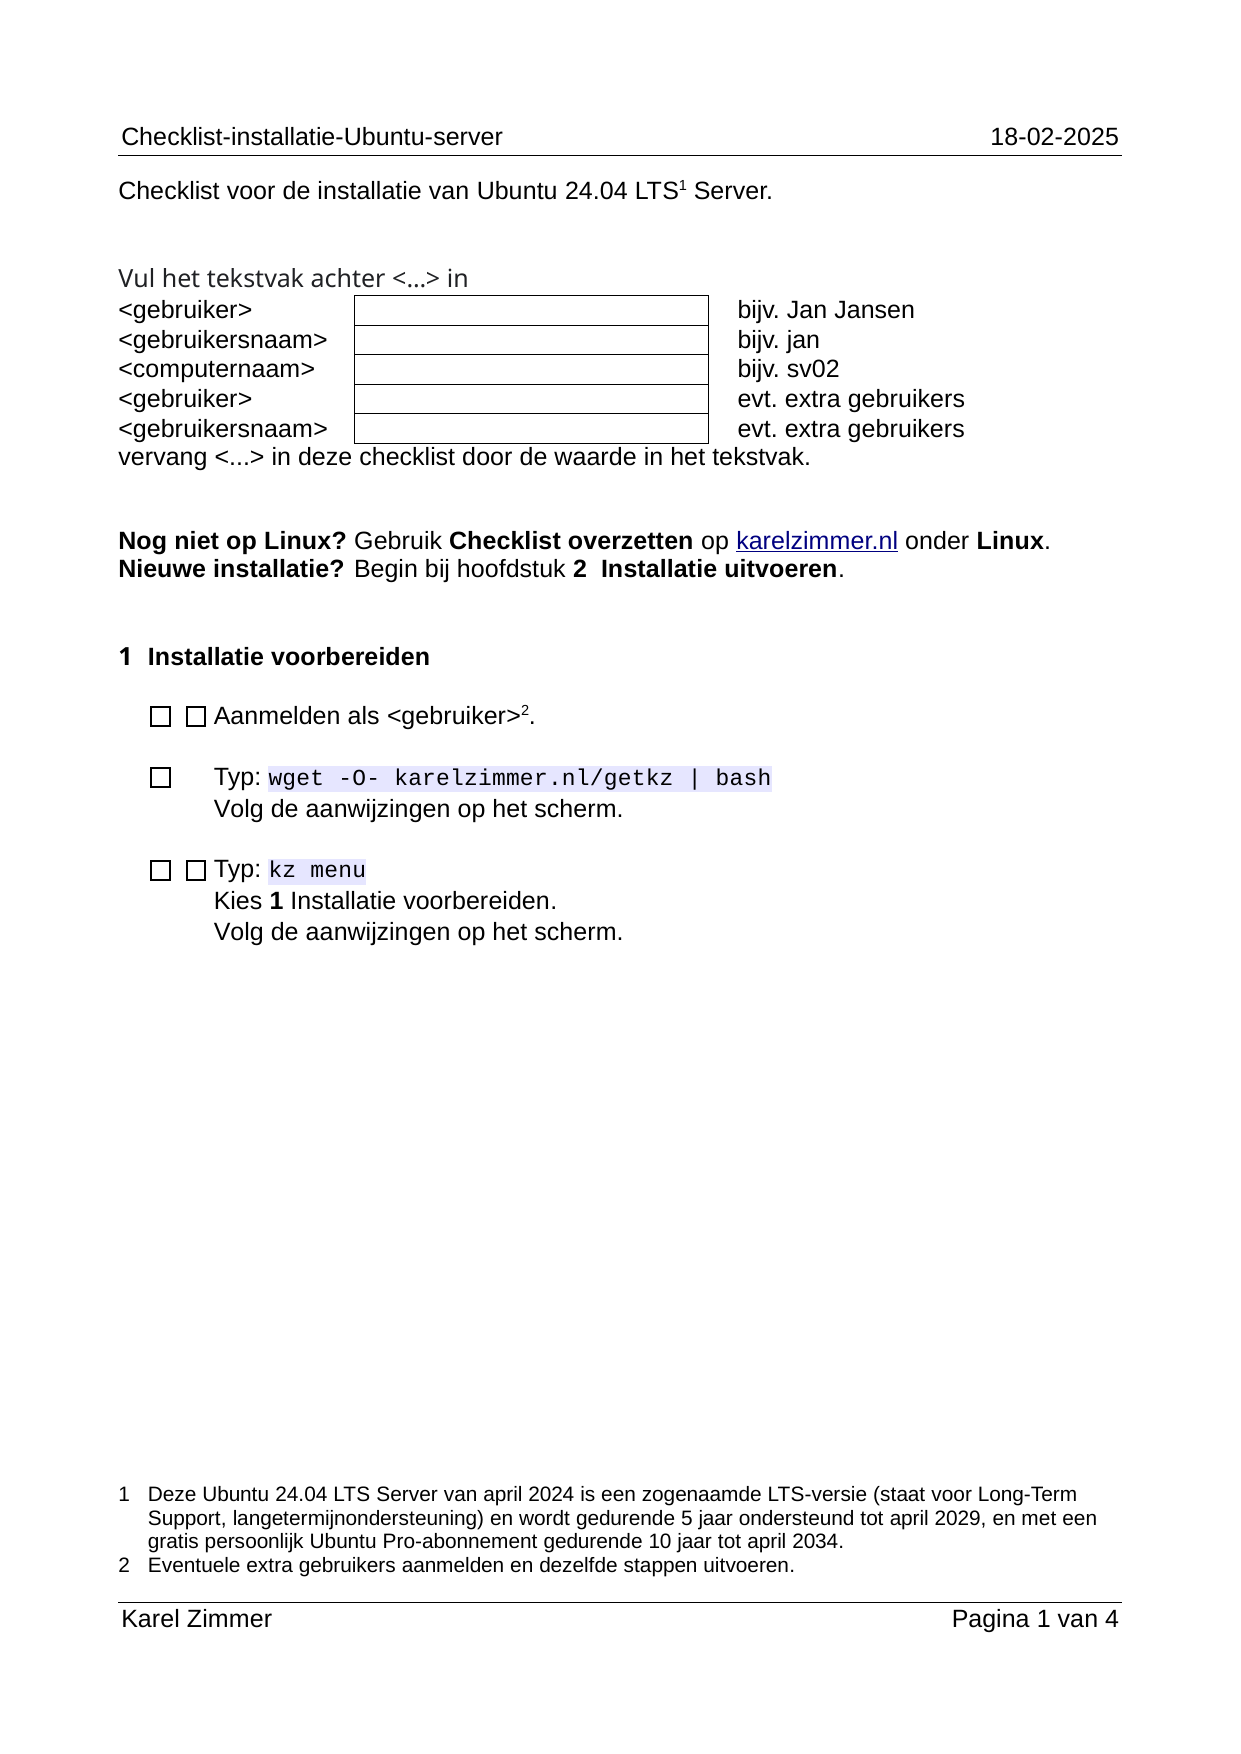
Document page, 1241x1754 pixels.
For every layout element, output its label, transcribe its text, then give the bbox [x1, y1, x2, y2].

table_cell Volg de aanwijzingen op het scherm. [213, 794, 1122, 824]
table_cell [177, 824, 213, 854]
table_cell Typ: kz menu [213, 854, 1122, 886]
text evt. extra gebruikers [709, 413, 1122, 443]
table_cell [142, 824, 177, 854]
table_header Aanmelden als <gebruiker>. [213, 701, 1122, 731]
text evt. extra gebruikers [709, 384, 1122, 413]
text Nieuwe installatie? Begin bij hoofdstuk 2 Installatie uitvoeren. [118, 555, 1122, 583]
table_cell Kies 1 Installatie voorbereiden. [213, 886, 1122, 916]
text Vul het tekstvak achter <...> in [118, 261, 1122, 295]
table_cell [213, 731, 1122, 762]
list Installatie voorbereiden [118, 639, 1122, 673]
table_header [177, 701, 213, 731]
table_cell [177, 886, 213, 916]
text <gebruikersnaam> [118, 325, 354, 354]
table_header [118, 701, 142, 731]
table_cell [118, 854, 142, 886]
table_cell [177, 794, 213, 824]
text <gebruikersnaam> [118, 413, 354, 443]
text Checklist voor de installatie van Ubuntu 24.04 LTS Server. [118, 177, 1122, 205]
table_cell [142, 762, 177, 794]
table_cell [118, 762, 142, 794]
table_cell [142, 854, 177, 886]
table_cell [177, 762, 213, 794]
text vervang <...> in deze checklist door de waarde in het tekstvak. [118, 443, 1122, 471]
text bijv. jan [709, 325, 1122, 354]
table_cell [118, 916, 142, 947]
text bijv. Jan Jansen [709, 295, 1122, 325]
table_cell [118, 794, 142, 824]
table_cell [142, 731, 177, 762]
table_cell [213, 824, 1122, 854]
text <gebruiker> [118, 295, 354, 325]
table_cell Typ: wget -O- karelzimmer.nl/getkz | bash [213, 762, 1122, 794]
table_cell Volg de aanwijzingen op het scherm. [213, 916, 1122, 947]
table_cell [177, 731, 213, 762]
table_cell [142, 794, 177, 824]
table_cell [118, 731, 142, 762]
table_cell [142, 886, 177, 916]
text <gebruiker> [118, 384, 354, 413]
text Nog niet op Linux? Gebruik Checklist overzetten op karelzimmer.nl onder Linux. [118, 527, 1122, 555]
table_cell [177, 916, 213, 947]
text Deze Ubuntu 24.04 LTS Server van april 2024 is een zogenaamde LTS-versie (staat voor Long-Term Support, langetermijnondersteuning) en wordt gedurende 5 jaar ondersteund tot april 2029, en met een gratis persoonlijk Ubuntu Pro-abonnement gedurende 10 jaar tot april 2034. [118, 1483, 1122, 1553]
table_cell [118, 824, 142, 854]
text <computernaam> [118, 354, 354, 384]
table_cell [142, 916, 177, 947]
text bijv. sv02 [709, 354, 1122, 384]
table_header [142, 701, 177, 731]
table_cell [118, 886, 142, 916]
table_cell [177, 854, 213, 886]
